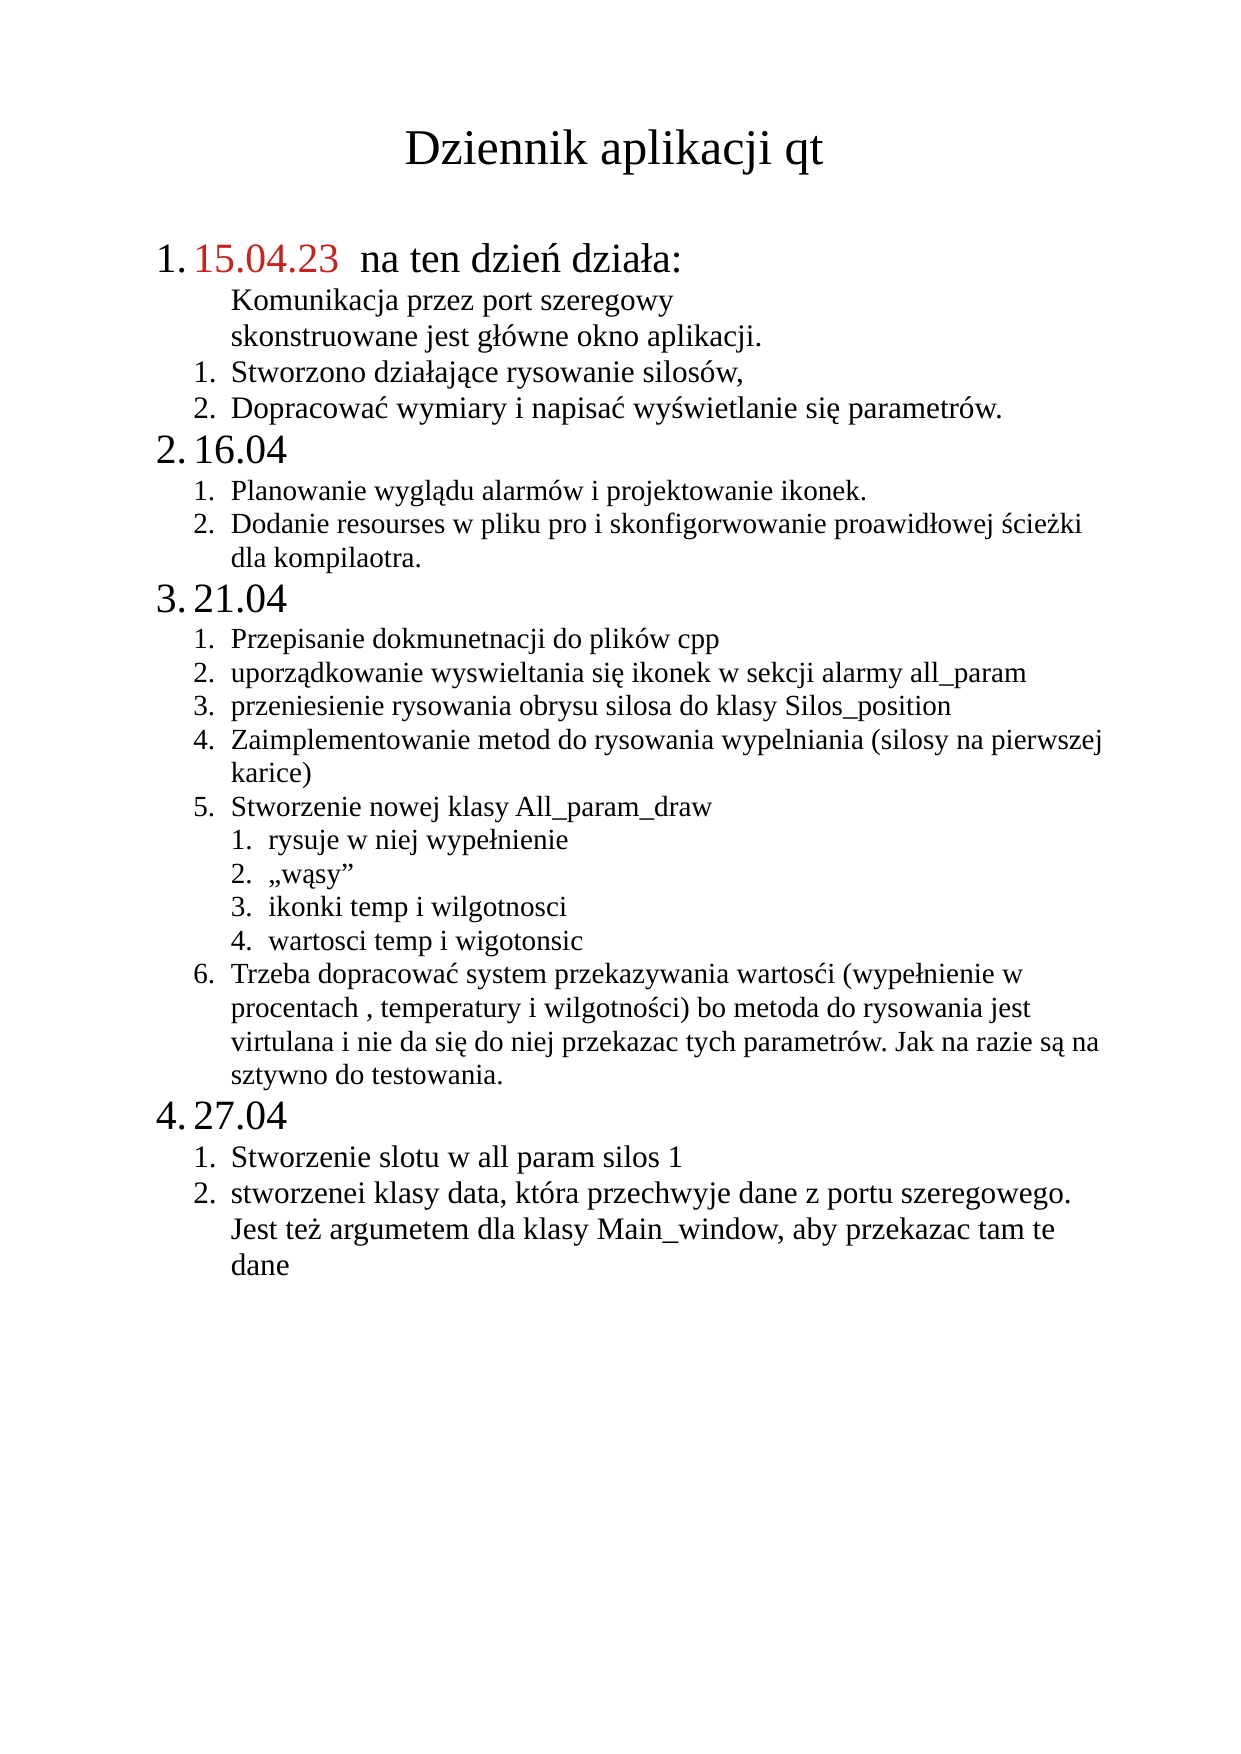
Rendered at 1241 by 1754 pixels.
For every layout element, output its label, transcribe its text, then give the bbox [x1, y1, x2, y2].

list ikonki temp i wilgotnosci [231, 889, 1122, 923]
list Stworzenie slotu w all param silos 1 [193, 1139, 1122, 1175]
list Przepisanie dokmunetnacji do plików cpp [193, 621, 1122, 655]
list stworzenei klasy data, która przechwyje dane z portu szeregowego. Jest też argumetem dla klasy Main_window, aby przekazac tam te dane [193, 1175, 1122, 1282]
list uporządkowanie wyswieltania się ikonek w sekcji alarmy all_param [193, 655, 1122, 688]
list Stworzenie nowej klasy All_param_draw [193, 789, 1122, 822]
list Stworzono działające rysowanie silosów, [193, 353, 1122, 389]
list Zaimplementowanie metod do rysowania wypelniania (silosy na pierwszej karice) [193, 722, 1122, 789]
list Dopracować wymiary i napisać wyświetlanie się parametrów. [193, 389, 1122, 425]
list Trzeba dopracować system przekazywania wartosći (wypełnienie w procentach , temperatury i wilgotności) bo metoda do rysowania jest virtulana i nie da się do niej przekazac tych parametrów. Jak na razie są na sztywno do testowania. [193, 957, 1122, 1091]
list 27.04 [156, 1091, 1122, 1139]
list 15.04.23 na ten dzień działa: [156, 233, 1122, 281]
list przeniesienie rysowania obrysu silosa do klasy Silos_position [193, 688, 1122, 722]
list rysuje w niej wypełnienie [231, 822, 1122, 856]
list Dodanie resourses w pliku pro i skonfigorwowanie proawidłowej ścieżki dla kompilaotra. [193, 506, 1122, 573]
list Komunikacja przez port szeregowy [193, 281, 1122, 317]
list „wąsy” [231, 856, 1122, 889]
list wartosci temp i wigotonsic [231, 923, 1122, 957]
list 16.04 [156, 425, 1122, 473]
list 21.04 [156, 573, 1122, 621]
list Planowanie wyglądu alarmów i projektowanie ikonek. [193, 473, 1122, 506]
text Dziennik aplikacji qt [118, 118, 1122, 176]
list skonstruowane jest główne okno aplikacji. [193, 317, 1122, 353]
